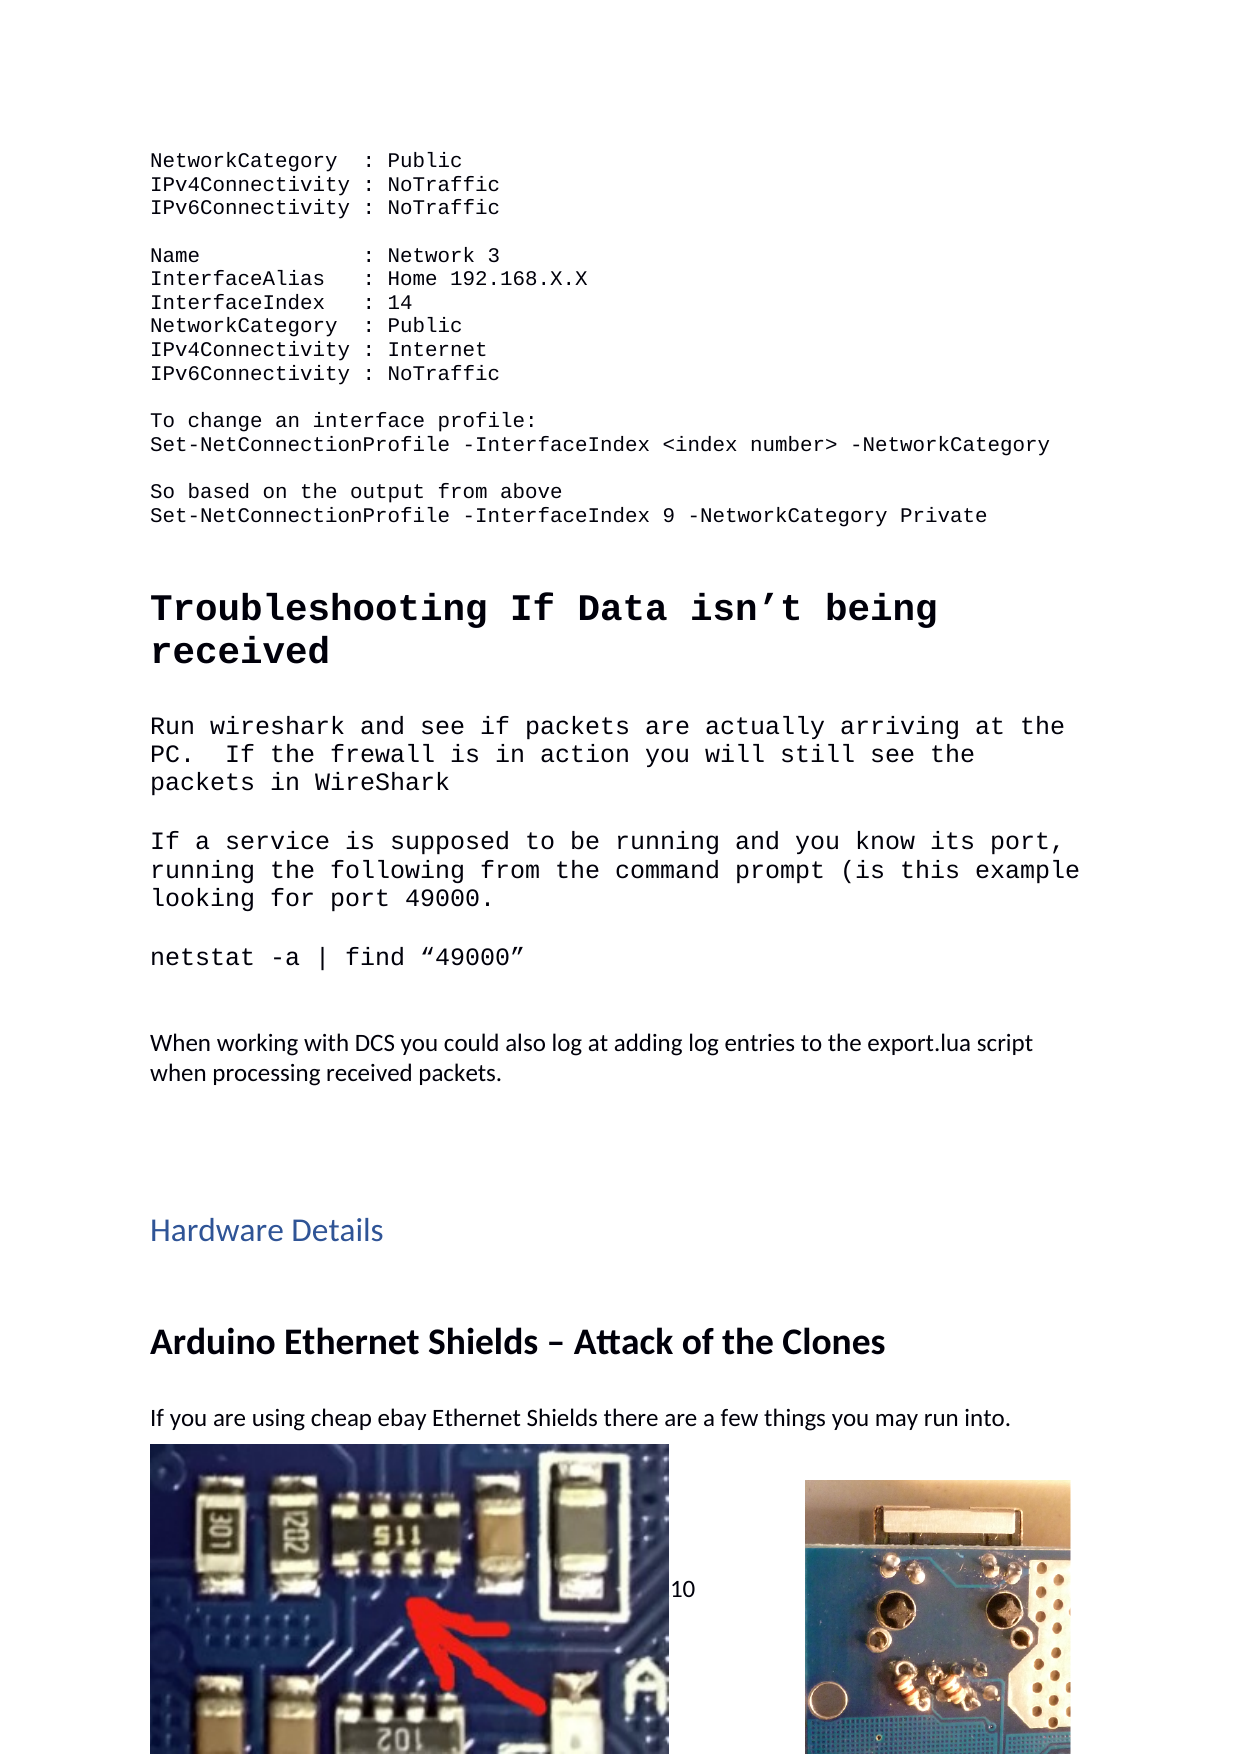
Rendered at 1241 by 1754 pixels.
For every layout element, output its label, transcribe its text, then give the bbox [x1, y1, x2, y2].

subtitle Troubleshooting If Data isn’t being received [150, 589, 1090, 674]
text If you are using cheap ebay Ethernet Shields there are a few things you may run into. [150, 1403, 1090, 1433]
text Set-NetConnectionProfile -InterfaceIndex 9 -NetworkCategory Private [150, 505, 1090, 528]
text Set-NetConnectionProfile -InterfaceIndex <index number> -NetworkCategory [150, 434, 1090, 457]
picture [150, 1444, 669, 1754]
text NetworkCategory : Public [150, 316, 1090, 339]
text IPv4Connectivity : NoTraffic [150, 174, 1090, 197]
text InterfaceIndex : 14 [150, 292, 1090, 316]
text If a service is supposed to be running and you know its port, running the following from the command prompt (is this example looking for port 49000. [150, 829, 1090, 914]
subtitle Arduino Ethernet Shields – Attack of the Clones [150, 1318, 1090, 1364]
text Run wireshark and see if packets are actually arriving at the PC. If the frewall is in action you will still see the packets in WireShark [150, 713, 1090, 798]
text So based on the output from above [150, 481, 1090, 505]
text InterfaceAlias : Home 192.168.X.X [150, 268, 1090, 292]
text netstat -a | find “49000” [150, 944, 1090, 973]
text When working with DCS you could also log at adding log entries to the export.lua script when processing received packets. [150, 1027, 1090, 1088]
text To change an interface profile: [150, 410, 1090, 434]
text NetworkCategory : Public [150, 150, 1090, 174]
text IPv6Connectivity : NoTraffic [150, 363, 1090, 386]
subtitle Hardware Details [150, 1209, 1090, 1250]
text Name : Network 3 [150, 244, 1090, 268]
text IPv4Connectivity : Internet [150, 339, 1090, 363]
text IPv6Connectivity : NoTraffic [150, 197, 1090, 221]
